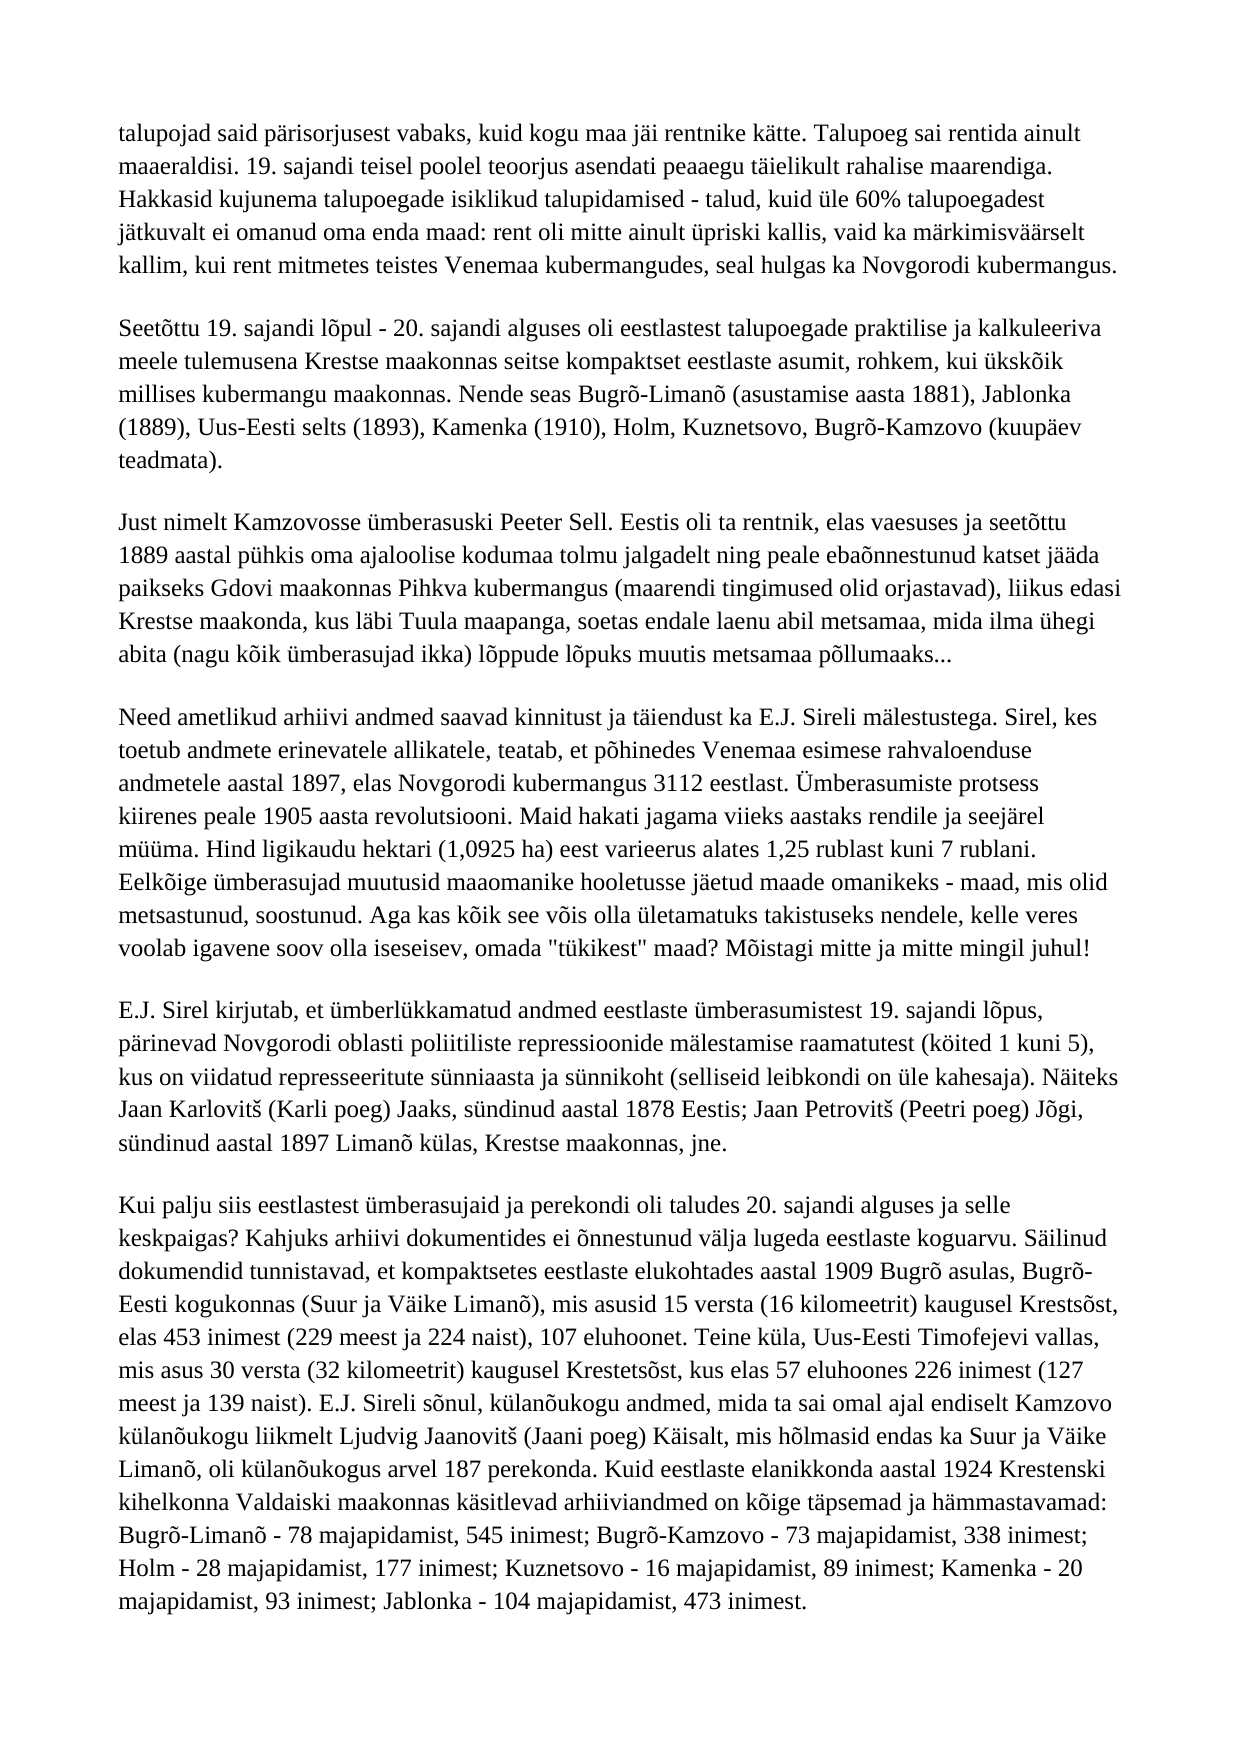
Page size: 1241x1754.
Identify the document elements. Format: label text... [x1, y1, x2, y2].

text Kui palju siis eestlastest ümberasujaid ja perekondi oli taludes 20. sajandi alguses ja selle keskpaigas? Kahjuks arhiivi dokumentides ei õnnestunud välja lugeda eestlaste koguarvu. Säilinud dokumendid tunnistavad, et kompaktsetes eestlaste elukohtades aastal 1909 Bugrõ asulas, Bugrõ-Eesti kogukonnas (Suur ja Väike Limanõ), mis asusid 15 versta (16 kilomeetrit) kaugusel Krestsõst, elas 453 inimest (229 meest ja 224 naist), 107 eluhoonet. Teine küla, Uus-Eesti Timofejevi vallas, mis asus 30 versta (32 kilomeetrit) kaugusel Krestetsõst, kus elas 57 eluhoones 226 inimest (127 meest ja 139 naist). E.J. Sireli sõnul, külanõukogu andmed, mida ta sai omal ajal endiselt Kamzovo külanõukogu liikmelt Ljudvig Jaanovitš (Jaani poeg) Käisalt, mis hõlmasid endas ka Suur ja Väike Limanõ, oli külanõukogus arvel 187 perekonda. Kuid eestlaste elanikkonda aastal 1924 Krestenski kihelkonna Valdaiski maakonnas käsitlevad arhiiviandmed on kõige täpsemad ja hämmastavamad: Bugrõ-Limanõ - 78 majapidamist, 545 inimest; Bugrõ-Kamzovo - 73 majapidamist, 338 inimest; Holm - 28 majapidamist, 177 inimest; Kuznetsovo - 16 majapidamist, 89 inimest; Kamenka - 20 majapidamist, 93 inimest; Jablonka - 104 majapidamist, 473 inimest. [118, 1190, 1122, 1615]
text Need ametlikud arhiivi andmed saavad kinnitust ja täiendust ka E.J. Sireli mälestustega. Sirel, kes toetub andmete erinevatele allikatele, teatab, et põhinedes Venemaa esimese rahvaloenduse andmetele aastal 1897, elas Novgorodi kubermangus 3112 eestlast. Ümberasumiste protsess kiirenes peale 1905 aasta revolutsiooni. Maid hakati jagama viieks aastaks rendile ja seejärel müüma. Hind ligikaudu hektari (1,0925 ha) eest varieerus alates 1,25 rublast kuni 7 rublani. Eelkõige ümberasujad muutusid maaomanike hooletusse jäetud maade omanikeks - maad, mis olid metsastunud, soostunud. Aga kas kõik see võis olla ületamatuks takistuseks nendele, kelle veres voolab igavene soov olla iseseisev, omada "tükikest" maad? Mõistagi mitte ja mitte mingil juhul! [118, 702, 1122, 962]
text Just nimelt Kamzovosse ümberasuski Peeter Sell. Eestis oli ta rentnik, elas vaesuses ja seetõttu 1889 aastal pühkis oma ajaloolise kodumaa tolmu jalgadelt ning peale ebaõnnestunud katset jääda paikseks Gdovi maakonnas Pihkva kubermangus (maarendi tingimused olid orjastavad), liikus edasi Krestse maakonda, kus läbi Tuula maapanga, soetas endale laenu abil metsamaa, mida ilma ühegi abita (nagu kõik ümberasujad ikka) lõppude lõpuks muutis metsamaa põllumaaks... [118, 507, 1122, 668]
text E.J. Sirel kirjutab, et ümberlükkamatud andmed eestlaste ümberasumistest 19. sajandi lõpus, pärinevad Novgorodi oblasti poliitiliste repressioonide mälestamise raamatutest (köited 1 kuni 5), kus on viidatud represseeritute sünniaasta ja sünnikoht (selliseid leibkondi on üle kahesaja). Näiteks Jaan Karlovitš (Karli poeg) Jaaks, sündinud aastal 1878 Eestis; Jaan Petrovitš (Peetri poeg) Jõgi, sündinud aastal 1897 Limanõ külas, Krestse maakonnas, jne. [118, 996, 1122, 1156]
text talupojad said pärisorjusest vabaks, kuid kogu maa jäi rentnike kätte. Talupoeg sai rentida ainult maaeraldisi. 19. sajandi teisel poolel teoorjus asendati peaaegu täielikult rahalise maarendiga. Hakkasid kujunema talupoegade isiklikud talupidamised - talud, kuid üle 60% talupoegadest jätkuvalt ei omanud oma enda maad: rent oli mitte ainult üpriski kallis, vaid ka märkimisväärselt kallim, kui rent mitmetes teistes Venemaa kubermangudes, seal hulgas ka Novgorodi kubermangus. [118, 118, 1122, 279]
text Seetõttu 19. sajandi lõpul - 20. sajandi alguses oli eestlastest talupoegade praktilise ja kalkuleeriva meele tulemusena Krestse maakonnas seitse kompaktset eestlaste asumit, rohkem, kui ükskõik millises kubermangu maakonnas. Nende seas Bugrõ-Limanõ (asustamise aasta 1881), Jablonka (1889), Uus-Eesti selts (1893), Kamenka (1910), Holm, Kuznetsovo, Bugrõ-Kamzovo (kuupäev teadmata). [118, 313, 1122, 473]
